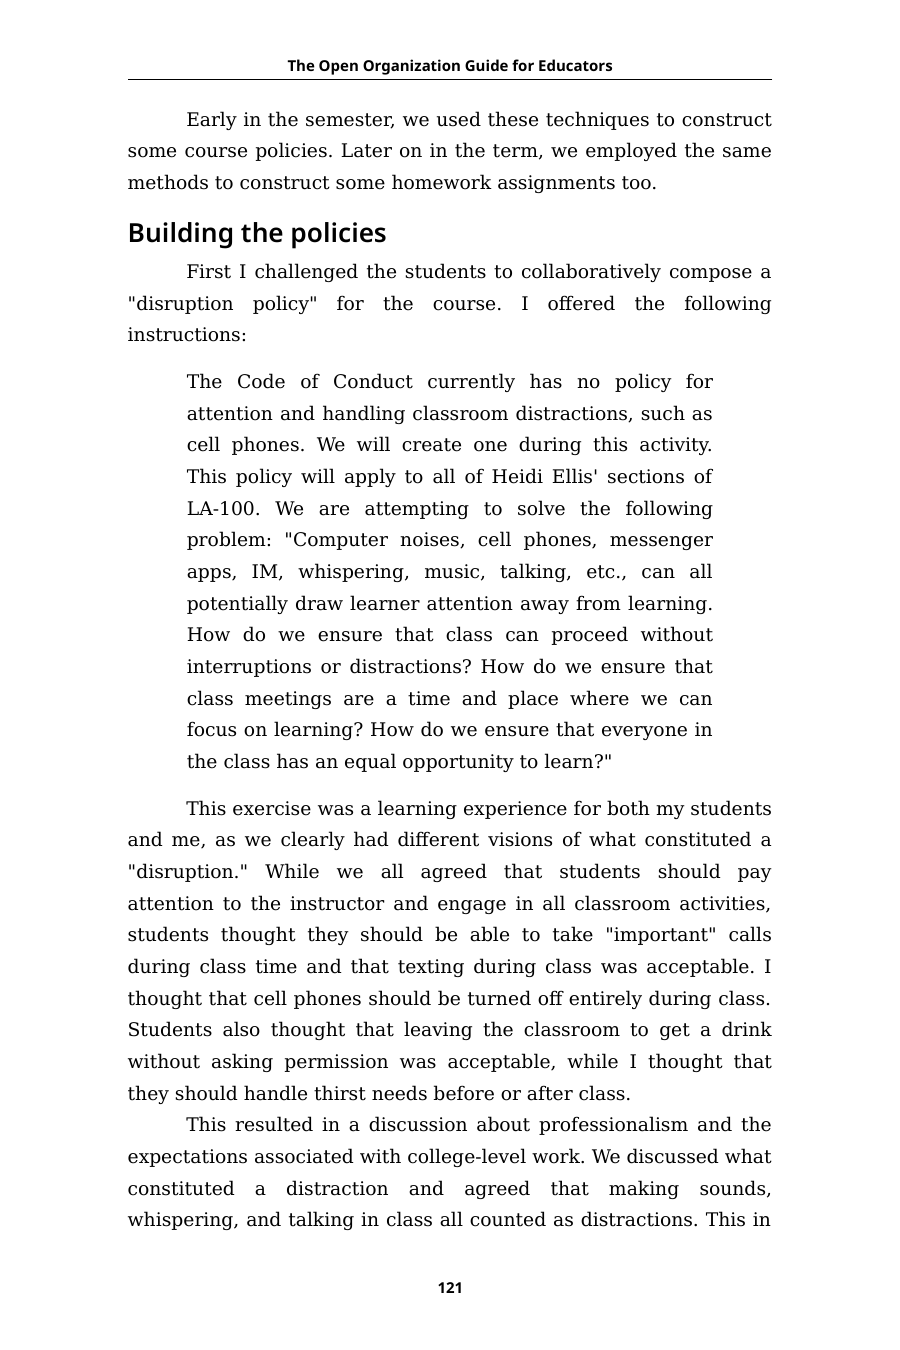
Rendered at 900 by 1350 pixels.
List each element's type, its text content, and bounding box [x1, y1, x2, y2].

text This exercise was a learning experience for both my students and me, as we clearly had different visions of what constituted a "disruption." While we all agreed that students should pay attention to the instructor and engage in all classroom activities, students thought they should be able to take "important" calls during class time and that texting during class was acceptable. I thought that cell phones should be turned off entirely during class. Students also thought that leaving the classroom to get a drink without asking permission was acceptable, while I thought that they should handle thirst needs before or after class. [127, 798, 772, 1105]
text Early in the semester, we used these techniques to construct some course policies. Later on in the term, we employed the same methods to construct some homework assignments too. [127, 109, 772, 194]
text First I challenged the students to collaboratively compose a "disruption policy" for the course. I offered the following instructions: [127, 261, 772, 346]
subtitle Building the policies [127, 218, 772, 249]
text This resulted in a discussion about professionalism and the expectations associated with college-level work. We discussed what constituted a distraction and agreed that making sounds, whispering, and talking in class all counted as distractions. This in [127, 1114, 772, 1231]
text The Code of Conduct currently has no policy for attention and handling classroom distractions, such as cell phones. We will create one during this activity. This policy will apply to all of Heidi Ellis' sections of LA-100. We are attempting to solve the following problem: "Computer noises, cell phones, messenger apps, IM, whispering, music, talking, etc., can all potentially draw learner attention away from learning. How do we ensure that class can proceed without interruptions or distractions? How do we ensure that class meetings are a time and place where we can focus on learning? How do we ensure that everyone in the class has an equal opportunity to learn?" [187, 371, 713, 773]
